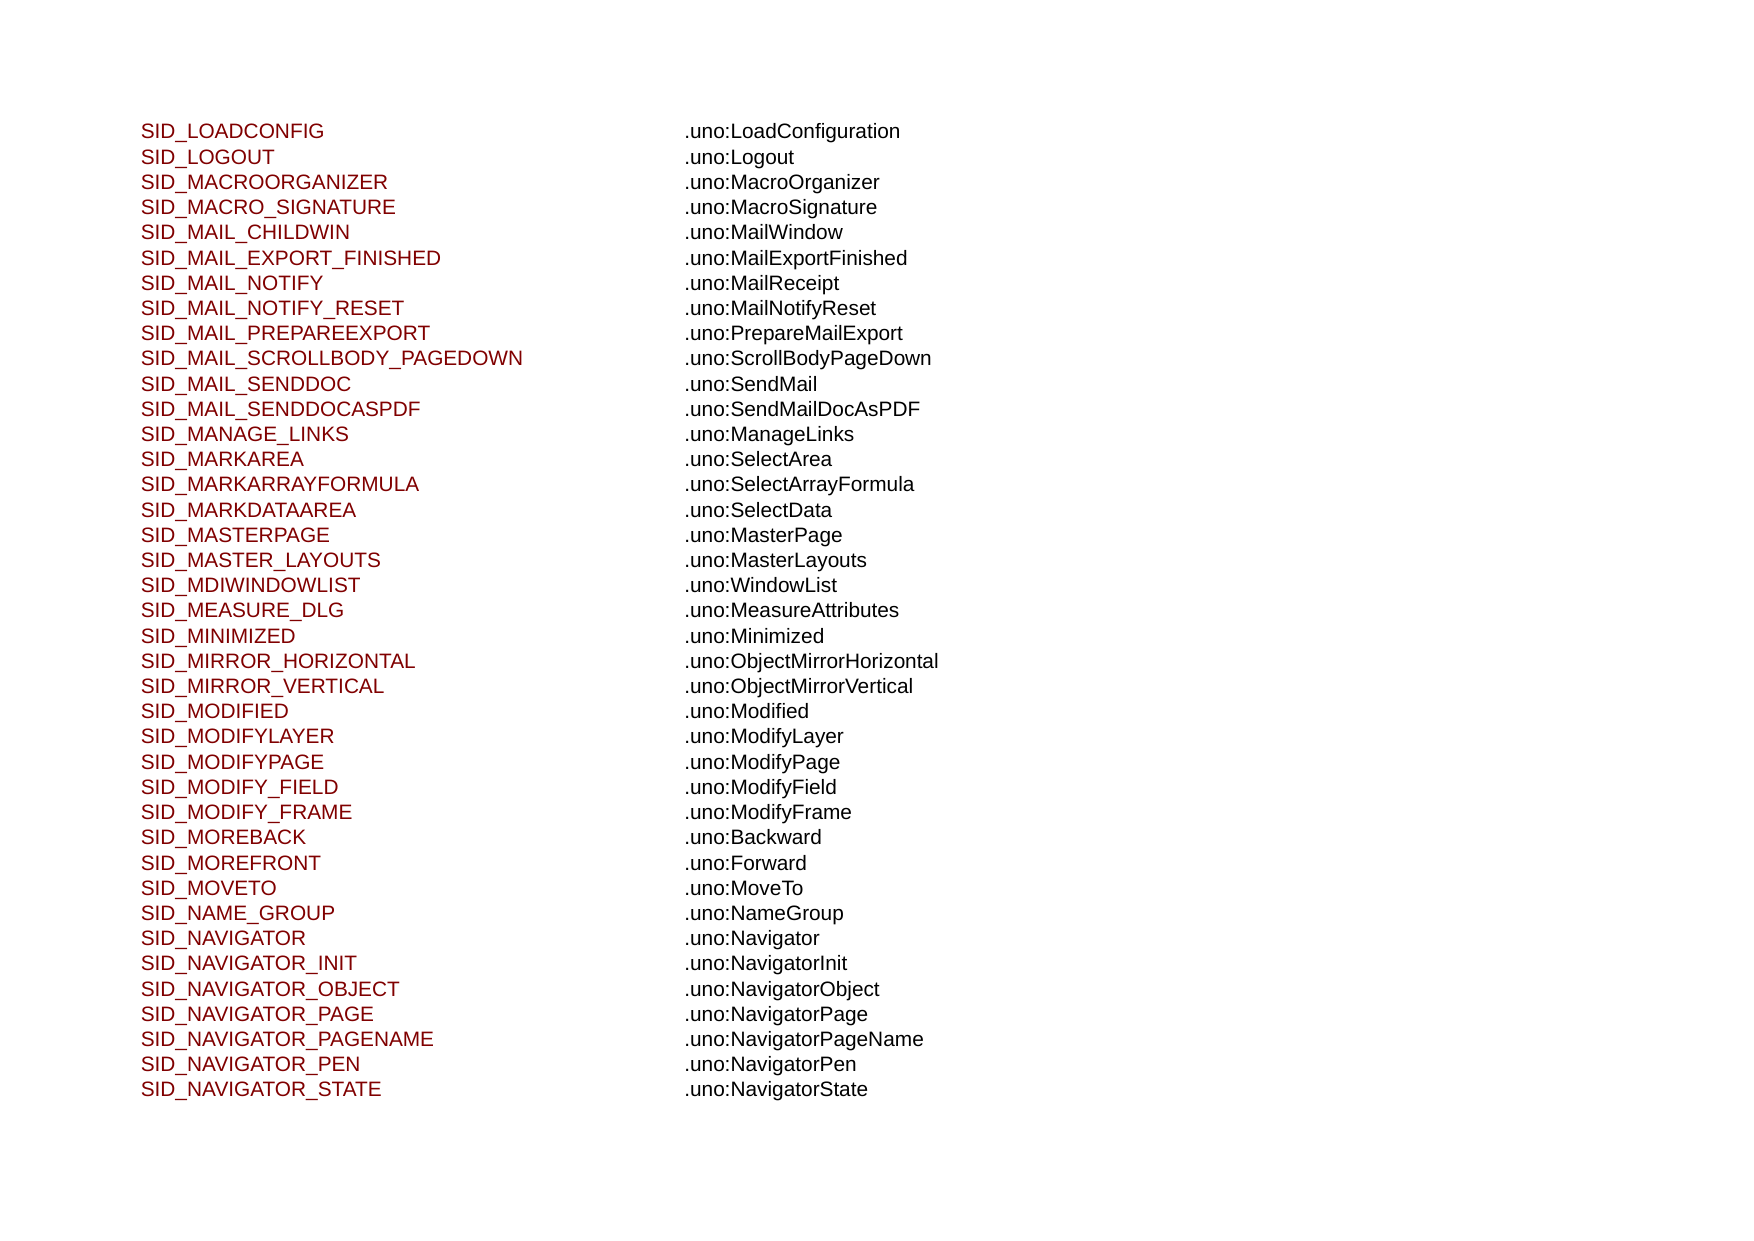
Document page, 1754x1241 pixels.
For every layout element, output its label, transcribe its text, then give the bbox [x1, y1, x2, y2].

table_cell [1084, 370, 1616, 395]
table_cell .uno:MailNotifyReset [681, 295, 1084, 320]
table_cell SID_MACRO_SIGNATURE [138, 194, 681, 219]
table_cell .uno:Minimized [681, 622, 1084, 647]
table_cell SID_MOREBACK [138, 824, 681, 849]
table_cell [1084, 622, 1616, 647]
table_cell [1084, 648, 1616, 673]
table_cell .uno:Logout [681, 143, 1084, 168]
table_cell .uno:NavigatorInit [681, 950, 1084, 975]
table_cell [1084, 219, 1616, 244]
table_cell [1084, 572, 1616, 597]
table_cell SID_MIRROR_VERTICAL [138, 673, 681, 698]
table_cell SID_MARKAREA [138, 446, 681, 471]
table_cell .uno:ObjectMirrorHorizontal [681, 648, 1084, 673]
table_cell [1084, 395, 1616, 421]
table_cell SID_LOGOUT [138, 143, 681, 168]
table_cell SID_LOADCONFIG [138, 118, 681, 143]
table_cell SID_MODIFY_FIELD [138, 774, 681, 799]
table_cell [1084, 521, 1616, 547]
table_cell .uno:NavigatorPage [681, 1000, 1084, 1026]
table_cell .uno:SelectData [681, 496, 1084, 521]
table_cell SID_MAIL_NOTIFY_RESET [138, 295, 681, 320]
table_cell [1084, 748, 1616, 773]
table_cell .uno:MailExportFinished [681, 244, 1084, 269]
table_cell [1084, 1026, 1616, 1051]
table_cell SID_MODIFYPAGE [138, 748, 681, 773]
table_cell [1084, 874, 1616, 899]
table_cell .uno:MoveTo [681, 874, 1084, 899]
table_cell SID_MASTERPAGE [138, 521, 681, 547]
table_cell [1084, 320, 1616, 345]
table_cell SID_MIRROR_HORIZONTAL [138, 648, 681, 673]
table_cell [1084, 169, 1616, 194]
table_cell .uno:NameGroup [681, 900, 1084, 925]
table_cell .uno:SendMailDocAsPDF [681, 395, 1084, 421]
table_cell [1084, 723, 1616, 748]
table_cell .uno:ManageLinks [681, 421, 1084, 446]
table_cell [1084, 900, 1616, 925]
table_cell SID_MANAGE_LINKS [138, 421, 681, 446]
table_cell .uno:MasterLayouts [681, 547, 1084, 572]
table_cell [1084, 799, 1616, 824]
table_cell [1084, 925, 1616, 950]
table_cell [1084, 143, 1616, 168]
table_cell .uno:PrepareMailExport [681, 320, 1084, 345]
table_cell SID_MASTER_LAYOUTS [138, 547, 681, 572]
table_cell SID_MDIWINDOWLIST [138, 572, 681, 597]
table_cell SID_MAIL_EXPORT_FINISHED [138, 244, 681, 269]
table_cell [1084, 345, 1616, 370]
table_cell SID_MINIMIZED [138, 622, 681, 647]
table_cell SID_MODIFY_FRAME [138, 799, 681, 824]
table_cell [1084, 496, 1616, 521]
table_cell .uno:Navigator [681, 925, 1084, 950]
table_cell .uno:ModifyLayer [681, 723, 1084, 748]
table_cell SID_MACROORGANIZER [138, 169, 681, 194]
table_cell .uno:MeasureAttributes [681, 597, 1084, 622]
table_cell [1084, 975, 1616, 1000]
table_cell .uno:ModifyPage [681, 748, 1084, 773]
table_cell SID_NAME_GROUP [138, 900, 681, 925]
table_cell [1084, 244, 1616, 269]
table_cell [1084, 269, 1616, 294]
table_cell SID_NAVIGATOR_OBJECT [138, 975, 681, 1000]
table_cell SID_MAIL_CHILDWIN [138, 219, 681, 244]
table_cell .uno:ScrollBodyPageDown [681, 345, 1084, 370]
table_cell [1084, 421, 1616, 446]
table_cell .uno:MailWindow [681, 219, 1084, 244]
table_cell .uno:ModifyField [681, 774, 1084, 799]
table_cell .uno:Forward [681, 849, 1084, 874]
table_cell SID_NAVIGATOR_STATE [138, 1076, 681, 1101]
table_cell [1084, 446, 1616, 471]
table_cell .uno:SelectArrayFormula [681, 471, 1084, 496]
table_cell SID_MOREFRONT [138, 849, 681, 874]
table_cell [1084, 118, 1616, 143]
table_cell .uno:MacroOrganizer [681, 169, 1084, 194]
table_cell SID_MODIFYLAYER [138, 723, 681, 748]
table_cell SID_MAIL_NOTIFY [138, 269, 681, 294]
table_cell [1084, 471, 1616, 496]
table_cell [1084, 824, 1616, 849]
table_cell .uno:WindowList [681, 572, 1084, 597]
table_cell [1084, 597, 1616, 622]
table_cell .uno:NavigatorPen [681, 1051, 1084, 1076]
table_cell SID_MAIL_SCROLLBODY_PAGEDOWN [138, 345, 681, 370]
table_cell .uno:MailReceipt [681, 269, 1084, 294]
table_cell SID_MARKDATAAREA [138, 496, 681, 521]
table_cell SID_MAIL_SENDDOC [138, 370, 681, 395]
table_cell .uno:SelectArea [681, 446, 1084, 471]
table_cell [1084, 774, 1616, 799]
table_cell [1084, 849, 1616, 874]
table_cell SID_NAVIGATOR_PAGENAME [138, 1026, 681, 1051]
table_cell [1084, 295, 1616, 320]
table_cell .uno:ModifyFrame [681, 799, 1084, 824]
table_cell SID_MARKARRAYFORMULA [138, 471, 681, 496]
table_cell [1084, 194, 1616, 219]
table_cell SID_NAVIGATOR_INIT [138, 950, 681, 975]
table_cell .uno:MasterPage [681, 521, 1084, 547]
table_cell .uno:NavigatorObject [681, 975, 1084, 1000]
table_cell SID_MAIL_PREPAREEXPORT [138, 320, 681, 345]
table_cell [1084, 1051, 1616, 1076]
table_cell SID_MOVETO [138, 874, 681, 899]
table_cell SID_MEASURE_DLG [138, 597, 681, 622]
table_cell [1084, 547, 1616, 572]
table_cell [1084, 673, 1616, 698]
table_cell SID_MODIFIED [138, 698, 681, 723]
table_cell .uno:Modified [681, 698, 1084, 723]
table_cell .uno:ObjectMirrorVertical [681, 673, 1084, 698]
table_cell SID_NAVIGATOR_PAGE [138, 1000, 681, 1026]
table_cell [1084, 1076, 1616, 1101]
table_cell .uno:Backward [681, 824, 1084, 849]
table_cell .uno:LoadConfiguration [681, 118, 1084, 143]
table_cell [1084, 1000, 1616, 1026]
table_cell [1084, 698, 1616, 723]
table_cell .uno:SendMail [681, 370, 1084, 395]
table_cell .uno:NavigatorState [681, 1076, 1084, 1101]
table_cell SID_MAIL_SENDDOCASPDF [138, 395, 681, 421]
table_cell SID_NAVIGATOR [138, 925, 681, 950]
table_cell [1084, 950, 1616, 975]
table_cell .uno:MacroSignature [681, 194, 1084, 219]
table_cell SID_NAVIGATOR_PEN [138, 1051, 681, 1076]
table_cell .uno:NavigatorPageName [681, 1026, 1084, 1051]
